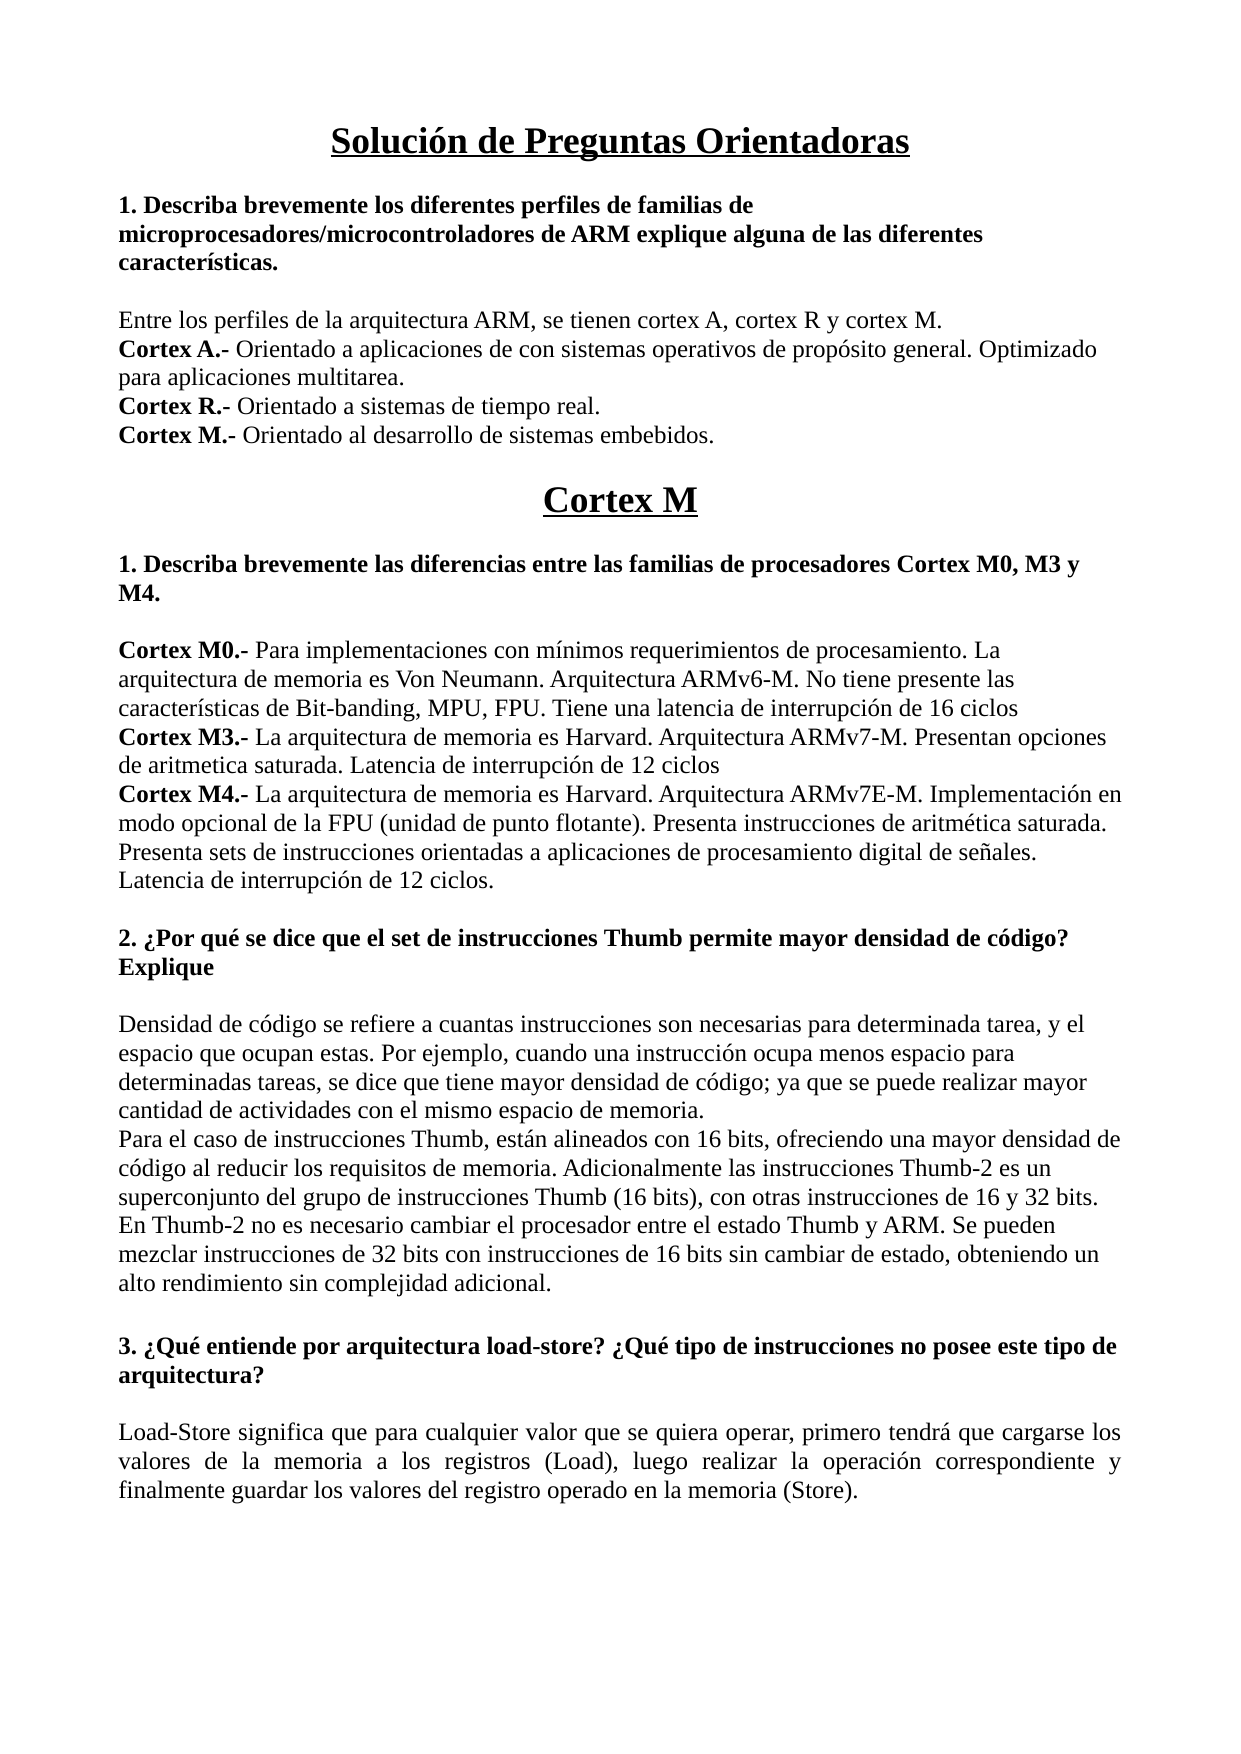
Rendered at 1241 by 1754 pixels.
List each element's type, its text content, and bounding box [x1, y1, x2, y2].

text Cortex M.- Orientado al desarrollo de sistemas embebidos. [118, 420, 1122, 449]
text Entre los perfiles de la arquitectura ARM, se tienen cortex A, cortex R y cortex M. [118, 305, 1122, 334]
text 1. Describa brevemente los diferentes perfiles de familias de microprocesadores/microcontroladores de ARM explique alguna de las diferentes características. [118, 190, 1122, 276]
text Solución de Preguntas Orientadoras [118, 118, 1122, 161]
text Explique [118, 952, 1122, 981]
text Cortex M0.- Para implementaciones con mínimos requerimientos de procesamiento. La arquitectura de memoria es Von Neumann. Arquitectura ARMv6-M. No tiene presente las características de Bit-banding, MPU, FPU. Tiene una latencia de interrupción de 16 ciclos [118, 636, 1122, 722]
text En Thumb-2 no es necesario cambiar el procesador entre el estado Thumb y ARM. Se pueden mezclar instrucciones de 32 bits con instrucciones de 16 bits sin cambiar de estado, obteniendo un alto rendimiento sin complejidad adicional. [118, 1211, 1122, 1297]
text Load-Store significa que para cualquier valor que se quiera operar, primero tendrá que cargarse los valores de la memoria a los registros (Load), luego realizar la operación correspondiente y finalmente guardar los valores del registro operado en la memoria (Store). [118, 1417, 1122, 1503]
text Densidad de código se refiere a cuantas instrucciones son necesarias para determinada tarea, y el espacio que ocupan estas. Por ejemplo, cuando una instrucción ocupa menos espacio para determinadas tareas, se dice que tiene mayor densidad de código; ya que se puede realizar mayor cantidad de actividades con el mismo espacio de memoria. [118, 1009, 1122, 1124]
text Cortex M [118, 477, 1122, 521]
text Cortex M3.- La arquitectura de memoria es Harvard. Arquitectura ARMv7-M. Presentan opciones de aritmetica saturada. Latencia de interrupción de 12 ciclos [118, 722, 1122, 779]
text 3. ¿Qué entiende por arquitectura load-store? ¿Qué tipo de instrucciones no posee este tipo de arquitectura? [118, 1331, 1122, 1388]
text Cortex R.- Orientado a sistemas de tiempo real. [118, 391, 1122, 420]
text Cortex A.- Orientado a aplicaciones de con sistemas operativos de propósito general. Optimizado para aplicaciones multitarea. [118, 334, 1122, 391]
text Cortex M4.- La arquitectura de memoria es Harvard. Arquitectura ARMv7E-M. Implementación en modo opcional de la FPU (unidad de punto flotante). Presenta instrucciones de aritmética saturada. Presenta sets de instrucciones orientadas a aplicaciones de procesamiento digital de señales. Latencia de interrupción de 12 ciclos. [118, 779, 1122, 894]
text Para el caso de instrucciones Thumb, están alineados con 16 bits, ofreciendo una mayor densidad de código al reducir los requisitos de memoria. Adicionalmente las instrucciones Thumb-2 es un superconjunto del grupo de instrucciones Thumb (16 bits), con otras instrucciones de 16 y 32 bits. [118, 1124, 1122, 1211]
text 1. Describa brevemente las diferencias entre las familias de procesadores Cortex M0, M3 y M4. [118, 549, 1122, 607]
text 2. ¿Por qué se dice que el set de instrucciones Thumb permite mayor densidad de código? [118, 923, 1122, 952]
